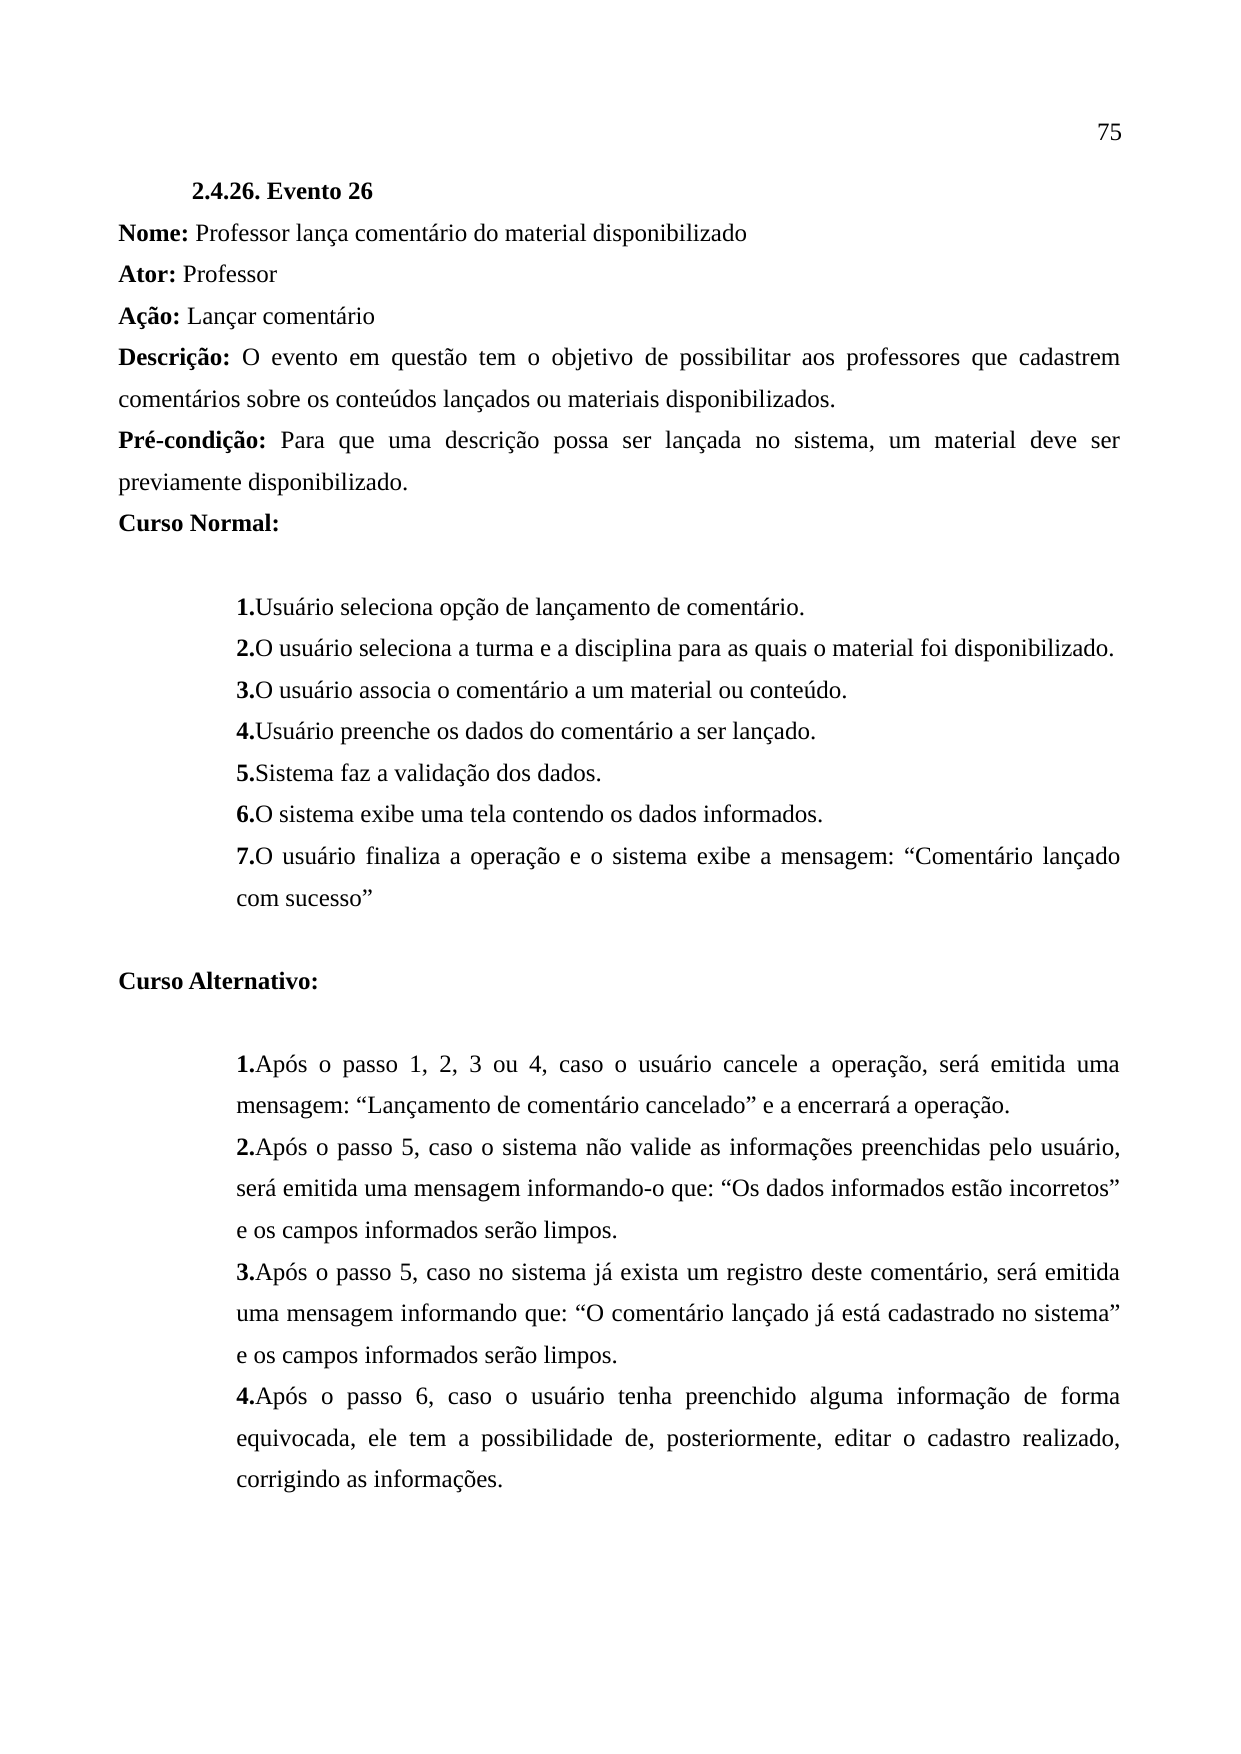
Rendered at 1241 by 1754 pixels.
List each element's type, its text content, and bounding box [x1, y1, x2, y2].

list Após o passo 6, caso o usuário tenha preenchido alguma informação de forma equivocada, ele tem a possibilidade de, posteriormente, editar o cadastro realizado, corrigindo as informações. [236, 1382, 1122, 1493]
text Pré-condição: Para que uma descrição possa ser lançada no sistema, um material deve ser previamente disponibilizado. [118, 426, 1122, 496]
text Curso Alternativo: [118, 967, 1122, 994]
text Nome: Professor lança comentário do material disponibilizado [118, 219, 1122, 246]
text Ação: Lançar comentário [118, 302, 1122, 329]
text Descrição: O evento em questão tem o objetivo de possibilitar aos professores que cadastrem comentários sobre os conteúdos lançados ou materiais disponibilizados. [118, 343, 1122, 413]
text 2.4.26. Evento 26 [118, 177, 1122, 205]
list Após o passo 5, caso no sistema já exista um registro deste comentário, será emitida uma mensagem informando que: “O comentário lançado já está cadastrado no sistema” e os campos informados serão limpos. [236, 1258, 1122, 1368]
list O usuário finaliza a operação e o sistema exibe a mensagem: “Comentário lançado com sucesso” [236, 842, 1122, 911]
text Ator: Professor [118, 260, 1122, 288]
list Sistema faz a validação dos dados. [236, 759, 1122, 787]
list Após o passo 5, caso o sistema não valide as informações preenchidas pelo usuário, será emitida uma mensagem informando-o que: “Os dados informados estão incorretos” e os campos informados serão limpos. [236, 1133, 1122, 1244]
list Após o passo 1, 2, 3 ou 4, caso o usuário cancele a operação, será emitida uma mensagem: “Lançamento de comentário cancelado” e a encerrará a operação. [236, 1050, 1122, 1119]
list O usuário seleciona a turma e a disciplina para as quais o material foi disponibilizado. [236, 634, 1122, 662]
list Usuário preenche os dados do comentário a ser lançado. [236, 717, 1122, 745]
list O usuário associa o comentário a um material ou conteúdo. [236, 676, 1122, 703]
list Usuário seleciona opção de lançamento de comentário. [236, 593, 1122, 620]
text Curso Normal: [118, 509, 1122, 537]
list O sistema exibe uma tela contendo os dados informados. [236, 801, 1122, 828]
